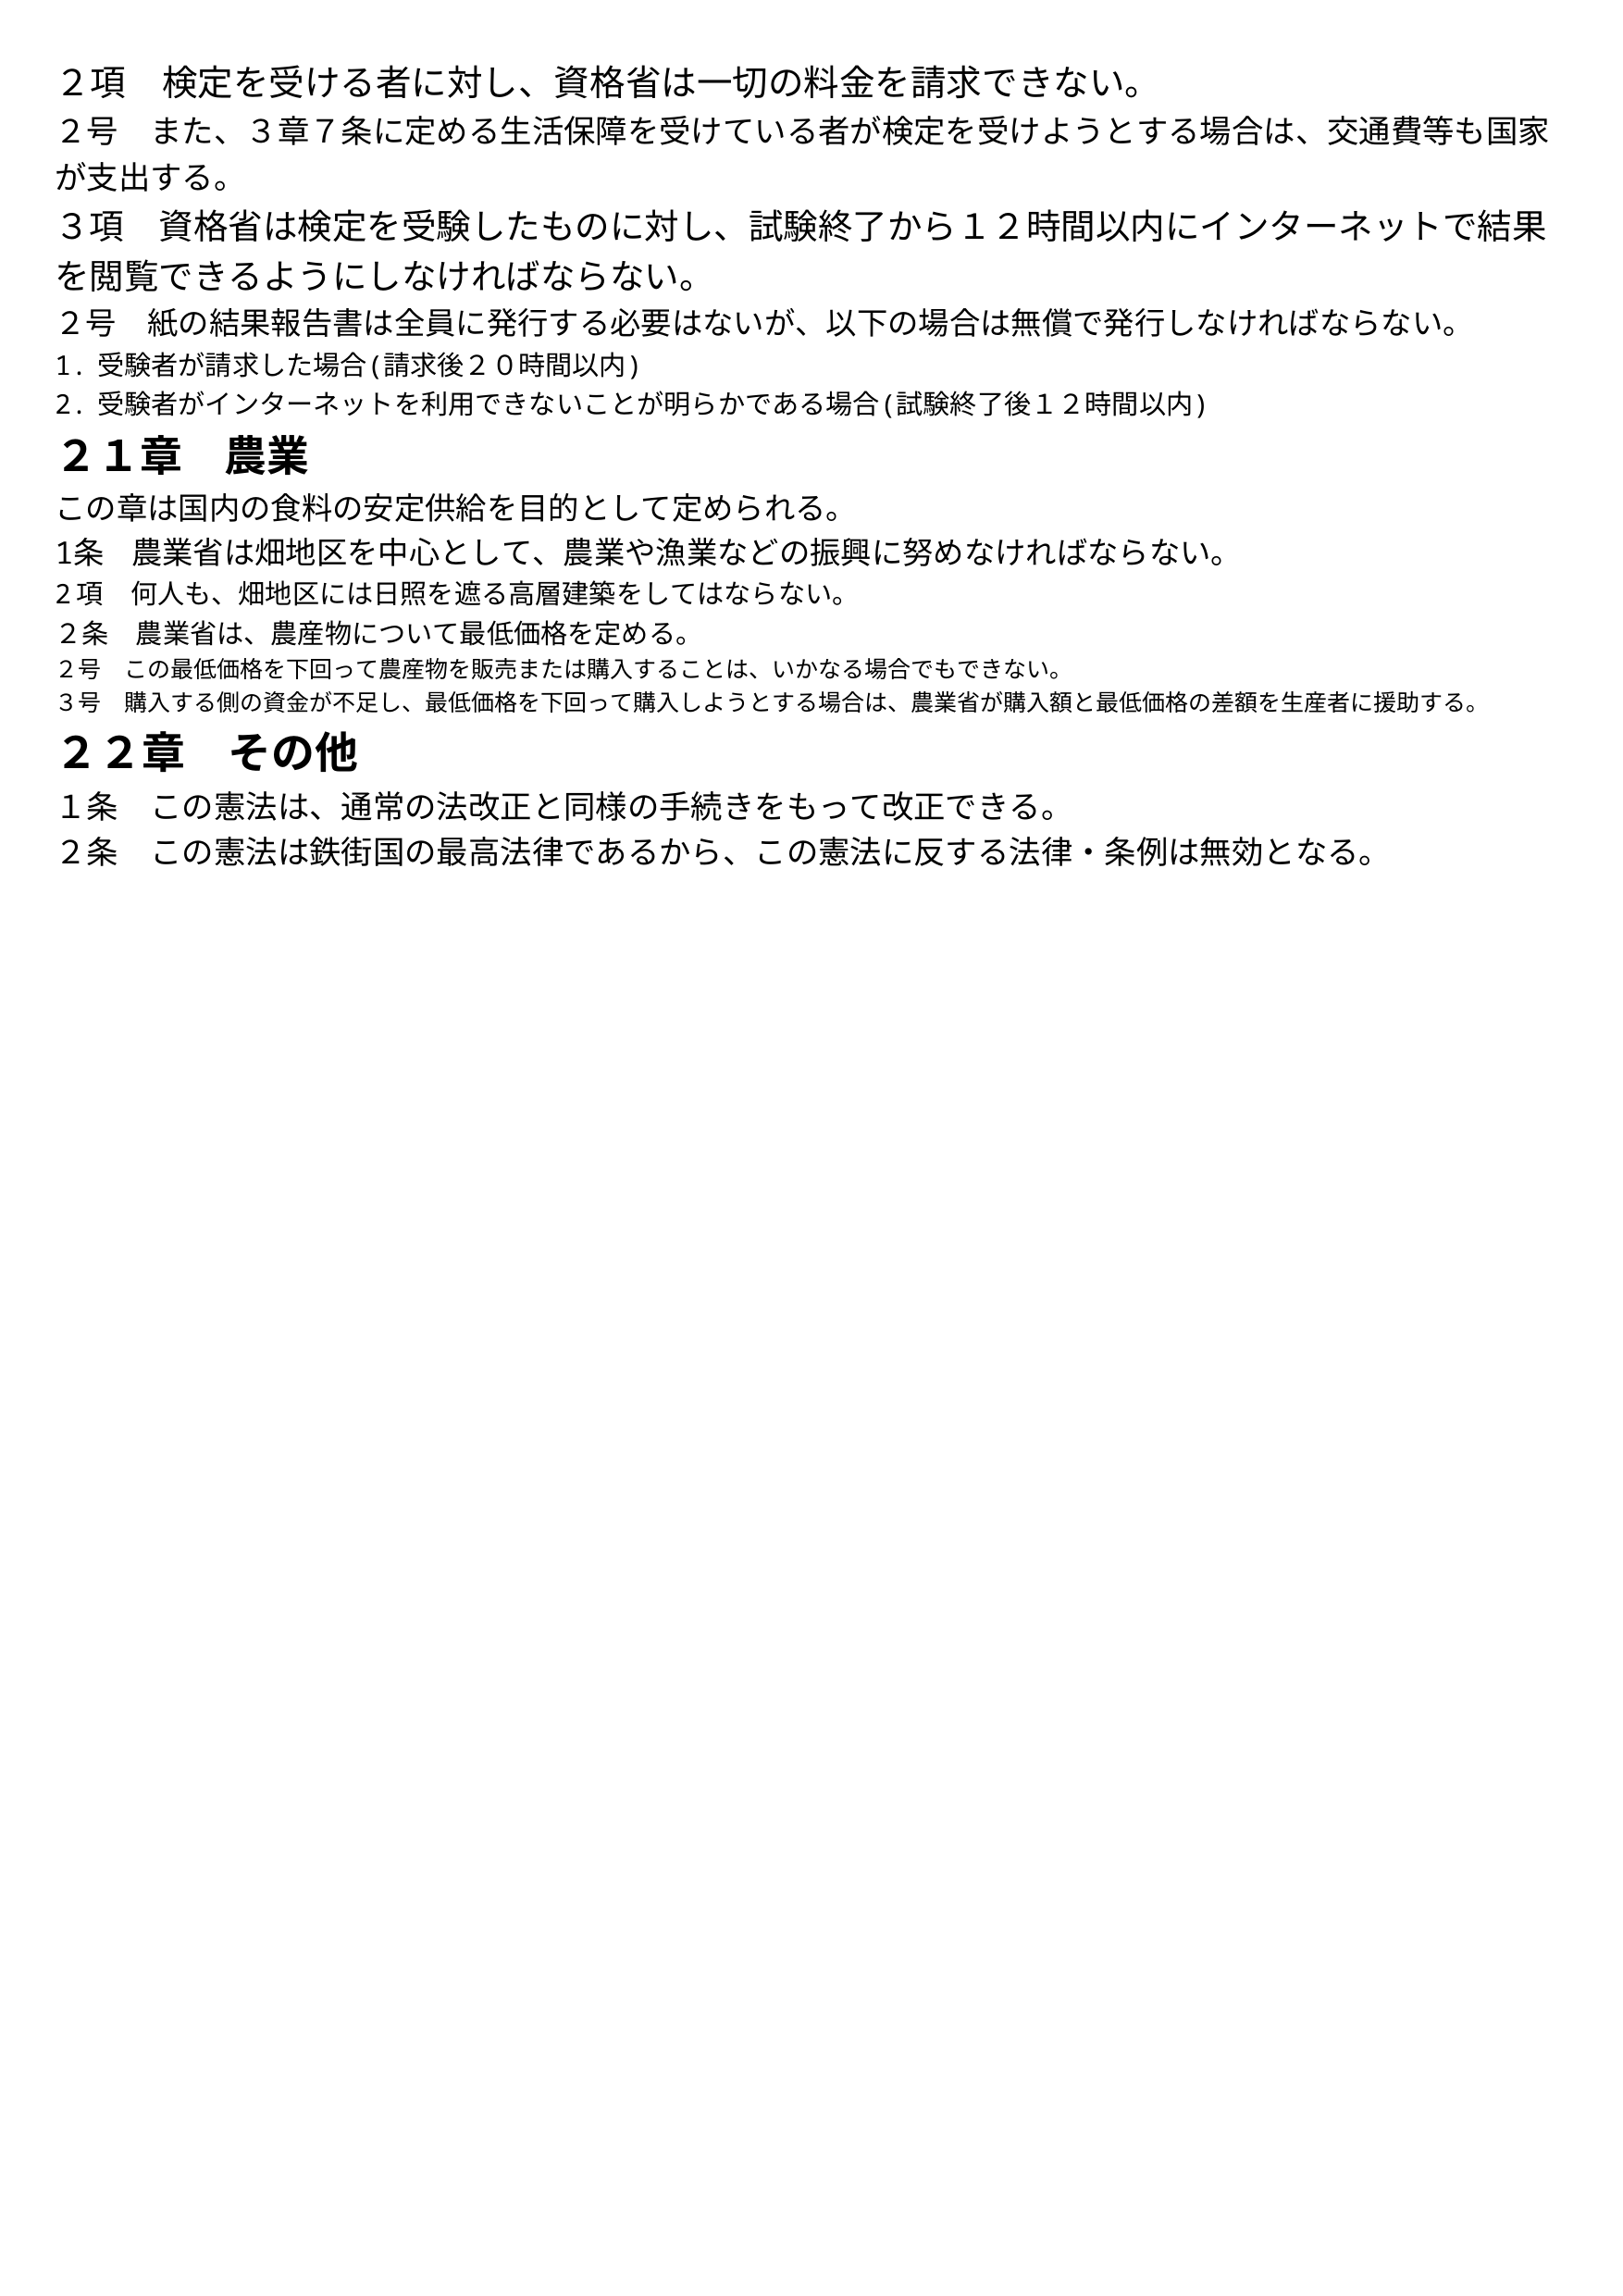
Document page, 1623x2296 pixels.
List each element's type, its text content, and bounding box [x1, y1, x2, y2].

text 2項 何人も、畑地区には日照を遮る高層建築をしてはならない。 [55, 573, 1568, 612]
text １条 この憲法は、通常の法改正と同様の手続きをもって改正できる。 [55, 781, 1568, 827]
text この章は国内の食料の安定供給を目的として定められる。 [55, 483, 1568, 528]
text ２１章 農業 [55, 422, 1568, 483]
text ２号 この最低価格を下回って農産物を販売または購入することは、いかなる場合でもできない。 [55, 652, 1568, 685]
list 受験者がインターネットを利用できないことが明らかである場合(試験終了後１２時間以内) [55, 383, 1568, 422]
text ３項 資格省は検定を受験したものに対し、試験終了から１２時間以内にインターネットで結果を閲覧できるようにしなければならない。 [55, 198, 1568, 299]
text ２項 検定を受ける者に対し、資格省は一切の料金を請求できない。 [55, 55, 1568, 106]
list 農業省は畑地区を中心として、農業や漁業などの振興に努めなければならない。 [55, 528, 1568, 573]
list 受験者が請求した場合(請求後２０時間以内) [55, 343, 1568, 383]
text ２条 この憲法は鉄街国の最高法律であるから、この憲法に反する法律・条例は無効となる。 [55, 827, 1568, 874]
text ２条 農業省は、農産物について最低価格を定める。 [55, 612, 1568, 652]
text ２号 また、３章７条に定める生活保障を受けている者が検定を受けようとする場合は、交通費等も国家が支出する。 [55, 106, 1568, 198]
text ３号 購入する側の資金が不足し、最低価格を下回って購入しようとする場合は、農業省が購入額と最低価格の差額を生産者に援助する。 [55, 685, 1568, 718]
text ２２章 その他 [55, 718, 1568, 781]
text ２号 紙の結果報告書は全員に発行する必要はないが、以下の場合は無償で発行しなければならない。 [55, 299, 1568, 343]
